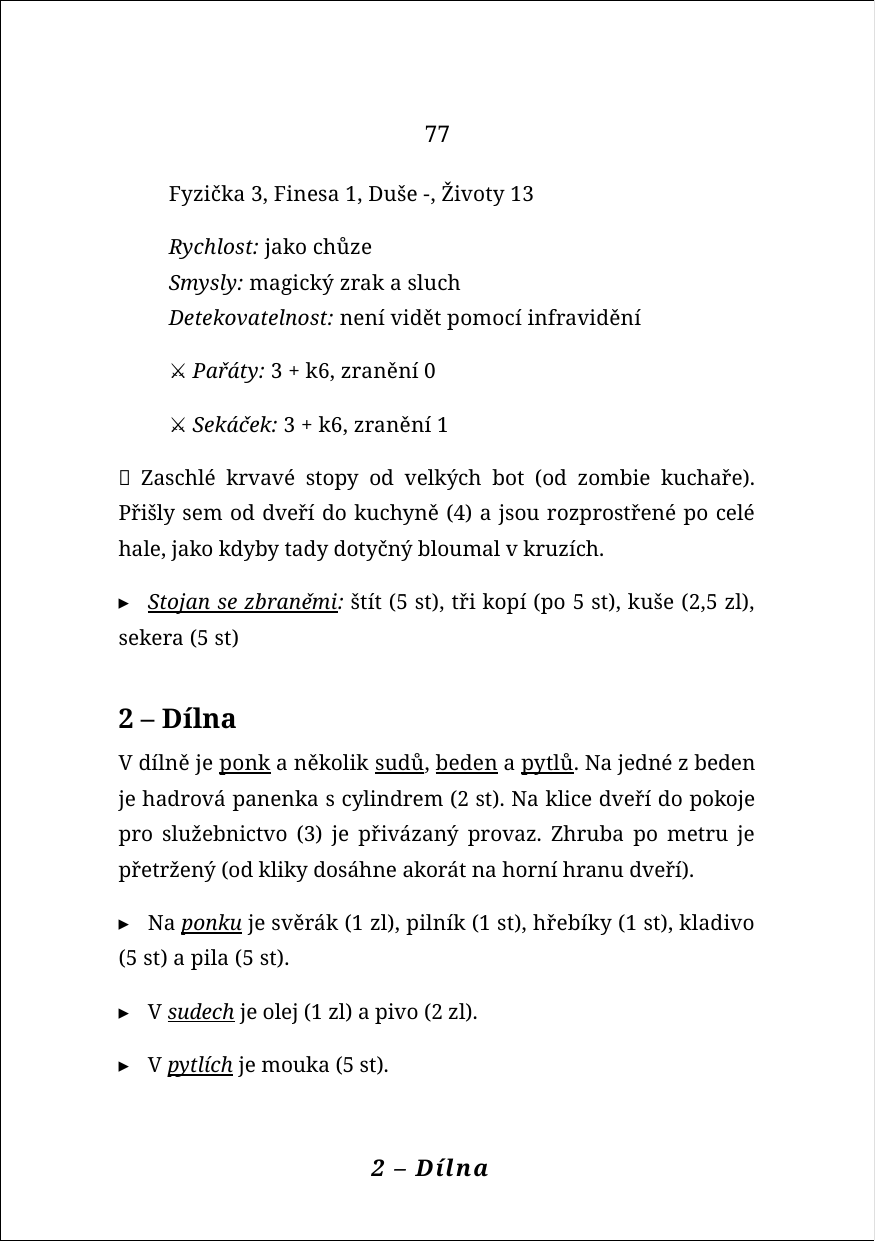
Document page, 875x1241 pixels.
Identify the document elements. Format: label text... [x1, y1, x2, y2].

text ⚔ Pařáty: 3 + k6, zranění 0 [168, 356, 756, 385]
text ▸ V sudech je olej (1 zl) a pivo (2 zl). [118, 997, 756, 1025]
text Rychlost: jako chůze [168, 232, 756, 261]
text Smysly: magický zrak a sluch [168, 268, 756, 296]
text ▸ Stojan se zbraněmi: štít (5 st), tři kopí (po 5 st), kuše (2,5 zl), sekera (5 st) [118, 587, 756, 651]
subtitle 2 – Dílna [118, 699, 756, 736]
text Fyzička 3, Finesa 1, Duše -, Životy 13 [168, 179, 756, 207]
text Detekovatelnost: není vidět pomocí infravidění [168, 303, 756, 332]
text 👣 Zaschlé krvavé stopy od velkých bot (od zombie kuchaře). Přišly sem od dveří do kuchyně (4) a jsou rozprostřené po celé hale, jako kdyby tady dotyčný bloumal v kruzích. [118, 463, 756, 562]
text V dílně je ponk a několik sudů, beden a pytlů. Na jedné z beden je hadrová panenka s cylindrem (2 st). Na klice dveří do pokoje pro služebnictvo (3) je přivázaný provaz. Zhruba po metru je přetržený (od kliky dosáhne akorát na horní hranu dveří). [118, 748, 756, 883]
text ▸ V pytlích je mouka (5 st). [118, 1050, 756, 1078]
text ▸ Na ponku je svěrák (1 zl), pilník (1 st), hřebíky (1 st), kladivo (5 st) a pila (5 st). [118, 908, 756, 972]
text ⚔ Sekáček: 3 + k6, zranění 1 [168, 410, 756, 438]
